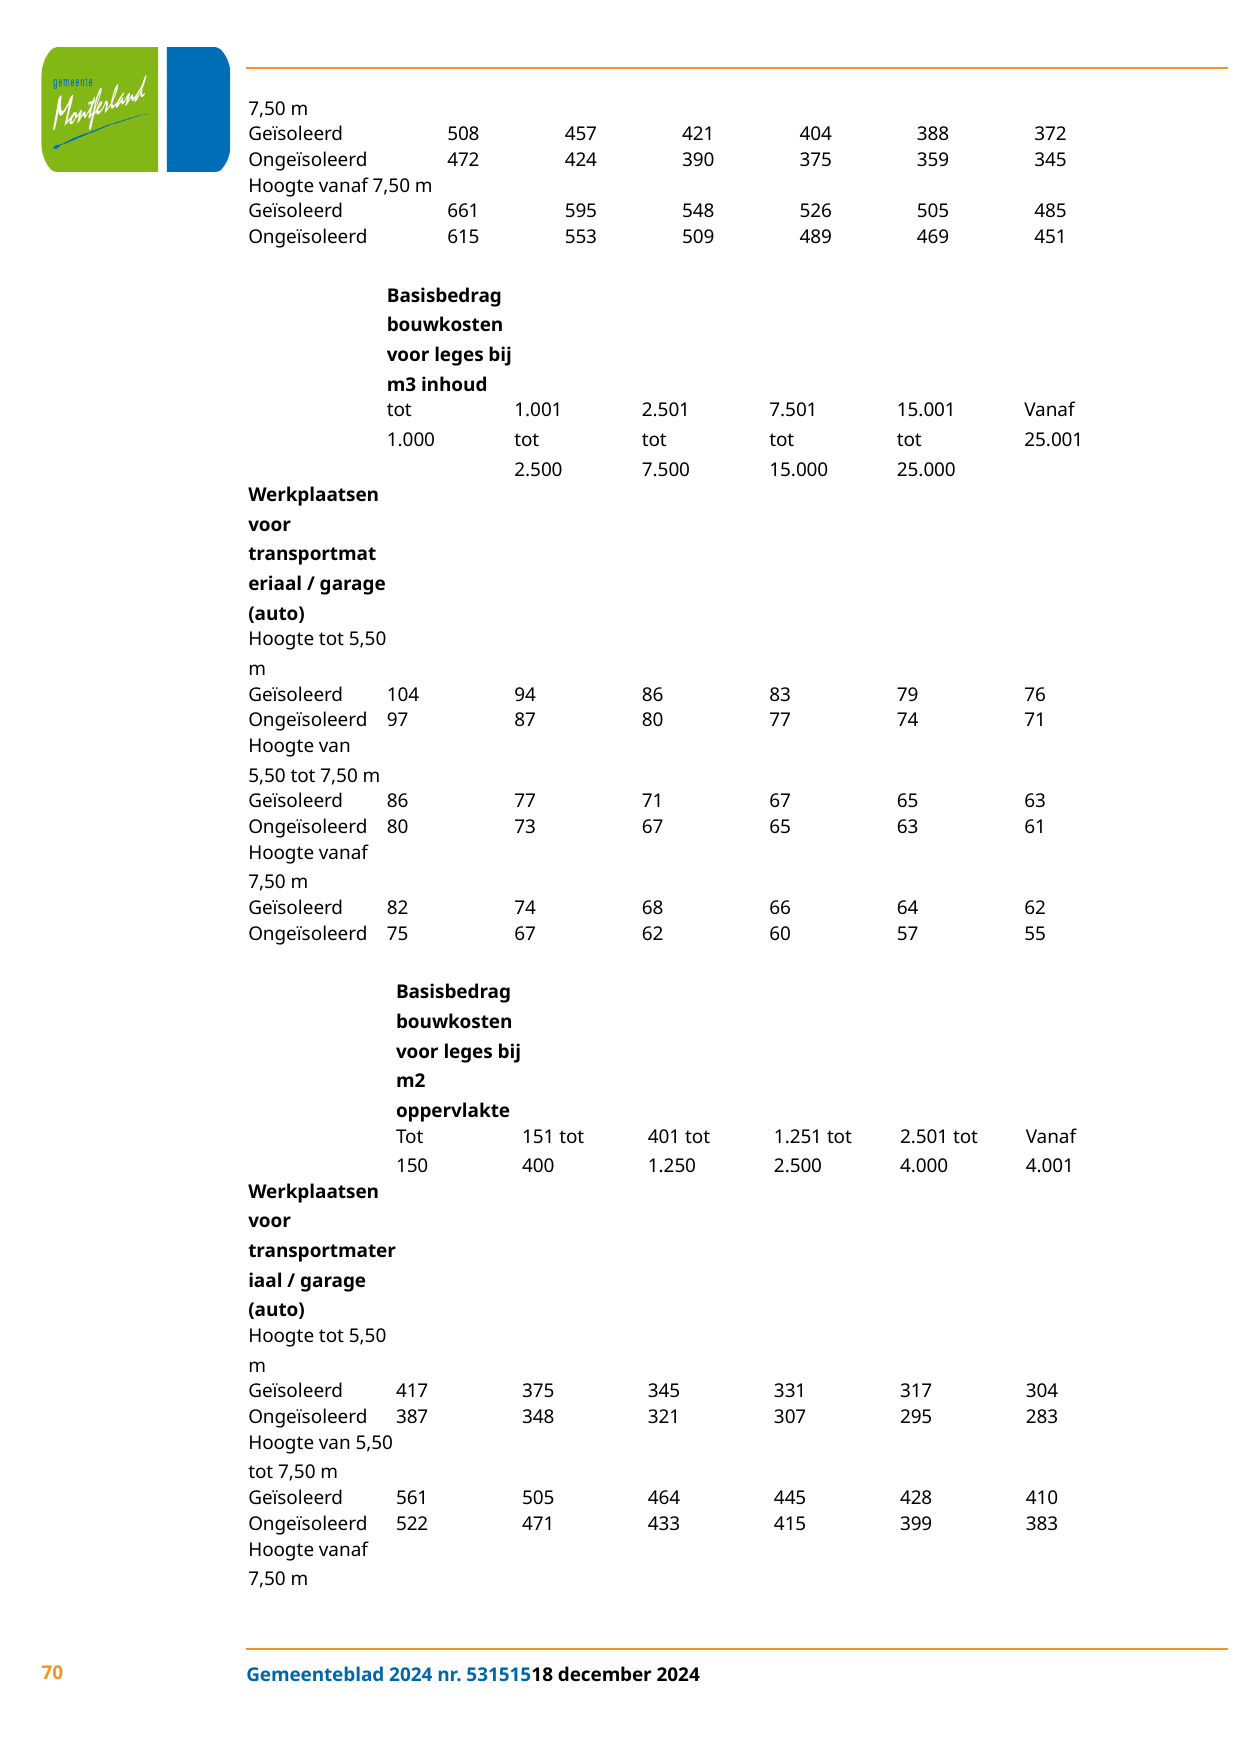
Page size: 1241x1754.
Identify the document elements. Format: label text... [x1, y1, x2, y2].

table_cell Geïsoleerd [248, 121, 447, 146]
table_cell Vanaf 25.001 [1024, 397, 1152, 481]
table_cell Hoogte vanaf 7,50 m [248, 172, 447, 198]
table_cell 445 [774, 1484, 900, 1510]
table_cell 65 [769, 813, 897, 839]
table_cell [514, 481, 642, 626]
table_cell [248, 1123, 396, 1178]
table_cell 79 [897, 681, 1024, 707]
table_cell 87 [514, 707, 642, 732]
table_cell 97 [387, 707, 514, 732]
table_cell 7,50 m [248, 95, 447, 121]
table_cell [648, 1429, 774, 1484]
table_cell 424 [565, 146, 682, 172]
table_cell 55 [1024, 920, 1152, 946]
table_cell 62 [642, 920, 769, 946]
table_cell 433 [648, 1510, 774, 1536]
table_cell 595 [565, 198, 682, 223]
table_cell Hoogte vanaf 7,50 m [248, 839, 387, 894]
table_cell 2.501 tot 7.500 [642, 397, 769, 481]
table_cell 390 [682, 146, 799, 172]
table_cell 1.251 tot 2.500 [774, 1123, 900, 1178]
table_cell [642, 481, 769, 626]
table_cell 63 [897, 813, 1024, 839]
table_cell [1026, 1536, 1152, 1591]
table_cell [642, 626, 769, 681]
table_header [248, 979, 396, 1123]
table_cell 67 [642, 813, 769, 839]
table_cell [774, 1322, 900, 1377]
table_cell [1026, 1429, 1152, 1484]
table_cell 73 [514, 813, 642, 839]
table_cell 509 [682, 224, 799, 249]
table_cell [514, 839, 642, 894]
table_cell [396, 1429, 522, 1484]
table_cell [1026, 1178, 1152, 1322]
table_cell 76 [1024, 681, 1152, 707]
table_cell 77 [514, 788, 642, 813]
table_cell 1.001 tot 2.500 [514, 397, 642, 481]
table_cell 74 [897, 707, 1024, 732]
table_cell Werkplaatsen voor transportmateriaal / garage (auto) [248, 1178, 396, 1322]
table_cell Werkplaatsen voor transportmateriaal / garage (auto) [248, 481, 387, 626]
table_cell 86 [642, 681, 769, 707]
table_cell [387, 732, 514, 788]
table_cell 104 [387, 681, 514, 707]
table_cell [897, 732, 1024, 788]
table_cell 62 [1024, 894, 1152, 920]
table_cell Geïsoleerd [248, 894, 387, 920]
table_cell 67 [514, 920, 642, 946]
table_cell [917, 95, 1034, 121]
table_cell [1034, 95, 1152, 121]
table_cell [565, 172, 682, 198]
table_cell 375 [522, 1378, 648, 1403]
table_cell [774, 1536, 900, 1591]
table_cell [1024, 626, 1152, 681]
table_cell Hoogte van 5,50 tot 7,50 m [248, 1429, 396, 1484]
table_cell 64 [897, 894, 1024, 920]
table_cell [1034, 172, 1152, 198]
table_cell 74 [514, 894, 642, 920]
table_cell [396, 1536, 522, 1591]
table_cell 417 [396, 1378, 522, 1403]
table_cell [447, 172, 564, 198]
table_cell [642, 839, 769, 894]
table_cell 77 [769, 707, 897, 732]
table_cell 66 [769, 894, 897, 920]
table_cell Hoogte van 5,50 tot 7,50 m [248, 732, 387, 788]
table_cell [522, 1322, 648, 1377]
table_cell tot 1.000 [387, 397, 514, 481]
table_cell [799, 172, 917, 198]
table_cell Ongeïsoleerd [248, 813, 387, 839]
table_cell 94 [514, 681, 642, 707]
table_cell 67 [769, 788, 897, 813]
table_cell 548 [682, 198, 799, 223]
table_cell [897, 481, 1024, 626]
table_cell Ongeïsoleerd [248, 224, 447, 249]
table_cell 661 [447, 198, 564, 223]
table_cell [514, 626, 642, 681]
table_cell 485 [1034, 198, 1152, 223]
table_cell Vanaf 4.001 [1026, 1123, 1152, 1178]
table_cell [900, 1536, 1026, 1591]
table_header [248, 282, 387, 397]
table_cell Ongeïsoleerd [248, 1403, 396, 1429]
table_cell 388 [917, 121, 1034, 146]
table_cell 399 [900, 1510, 1026, 1536]
table_cell 86 [387, 788, 514, 813]
table_cell Hoogte tot 5,50 m [248, 1322, 396, 1377]
table_cell [682, 172, 799, 198]
picture [41, 47, 231, 172]
table_cell 464 [648, 1484, 774, 1510]
table_cell 68 [642, 894, 769, 920]
table_cell 561 [396, 1484, 522, 1510]
table_cell 71 [642, 788, 769, 813]
table_cell [387, 839, 514, 894]
table_cell Hoogte tot 5,50 m [248, 626, 387, 681]
table_cell 151 tot 400 [522, 1123, 648, 1178]
table_cell 295 [900, 1403, 1026, 1429]
table_cell Ongeïsoleerd [248, 1510, 396, 1536]
table_cell [769, 732, 897, 788]
table_cell 505 [522, 1484, 648, 1510]
table_cell [897, 839, 1024, 894]
table_cell [1024, 732, 1152, 788]
table_cell 421 [682, 121, 799, 146]
table_cell [769, 481, 897, 626]
table_cell 283 [1026, 1403, 1152, 1429]
table_cell 80 [387, 813, 514, 839]
table_cell 345 [1034, 146, 1152, 172]
table_cell 348 [522, 1403, 648, 1429]
table_cell 71 [1024, 707, 1152, 732]
table_cell [917, 172, 1034, 198]
table_header Basisbedrag bouwkosten voor leges bij m3 inhoud [387, 282, 514, 397]
table_cell 317 [900, 1378, 1026, 1403]
table_cell [900, 1322, 1026, 1377]
table_cell 307 [774, 1403, 900, 1429]
table_cell 508 [447, 121, 564, 146]
table_cell [565, 95, 682, 121]
table_cell [682, 95, 799, 121]
table_cell [648, 1536, 774, 1591]
table_cell Geïsoleerd [248, 1378, 396, 1403]
table_cell [447, 95, 564, 121]
table_cell 526 [799, 198, 917, 223]
table_cell Ongeïsoleerd [248, 146, 447, 172]
table_cell [1026, 1322, 1152, 1377]
table_cell Geïsoleerd [248, 681, 387, 707]
table_cell 387 [396, 1403, 522, 1429]
table_cell 415 [774, 1510, 900, 1536]
table_cell [514, 732, 642, 788]
table_cell [396, 1322, 522, 1377]
table_cell [1024, 839, 1152, 894]
table_cell 15.001 tot 25.000 [897, 397, 1024, 481]
table_cell 383 [1026, 1510, 1152, 1536]
table_cell 61 [1024, 813, 1152, 839]
table_cell [648, 1178, 774, 1322]
table_cell [900, 1178, 1026, 1322]
table_cell [387, 626, 514, 681]
table_cell 451 [1034, 224, 1152, 249]
table_cell [248, 397, 387, 481]
table_cell Hoogte vanaf 7,50 m [248, 1536, 396, 1591]
table_cell [774, 1178, 900, 1322]
table_cell [774, 1429, 900, 1484]
table_cell [897, 626, 1024, 681]
table_cell Geïsoleerd [248, 1484, 396, 1510]
table_cell 375 [799, 146, 917, 172]
table_cell [387, 481, 514, 626]
table_cell [799, 95, 917, 121]
table_cell [642, 732, 769, 788]
table_cell 75 [387, 920, 514, 946]
table_cell 428 [900, 1484, 1026, 1510]
table_cell [769, 626, 897, 681]
table_cell 304 [1026, 1378, 1152, 1403]
table_cell 7.501 tot 15.000 [769, 397, 897, 481]
table_cell [648, 1322, 774, 1377]
table_cell 522 [396, 1510, 522, 1536]
table_cell 331 [774, 1378, 900, 1403]
table_cell 505 [917, 198, 1034, 223]
table_cell 410 [1026, 1484, 1152, 1510]
table_cell 60 [769, 920, 897, 946]
table_cell [522, 1536, 648, 1591]
table_cell 489 [799, 224, 917, 249]
table_cell [1024, 481, 1152, 626]
table_cell Geïsoleerd [248, 198, 447, 223]
table_cell [396, 1178, 522, 1322]
table_cell 57 [897, 920, 1024, 946]
table_cell Geïsoleerd [248, 788, 387, 813]
table_cell 63 [1024, 788, 1152, 813]
table_cell 83 [769, 681, 897, 707]
table_cell [522, 1178, 648, 1322]
table_cell 457 [565, 121, 682, 146]
table_cell 2.501 tot 4.000 [900, 1123, 1026, 1178]
table_header Basisbedrag bouwkosten voor leges bij m2 oppervlakte [396, 979, 522, 1123]
table_cell 404 [799, 121, 917, 146]
table_cell [900, 1429, 1026, 1484]
table_cell 615 [447, 224, 564, 249]
table_cell 80 [642, 707, 769, 732]
table_cell Ongeïsoleerd [248, 707, 387, 732]
table_cell Ongeïsoleerd [248, 920, 387, 946]
table_cell 345 [648, 1378, 774, 1403]
table_cell 321 [648, 1403, 774, 1429]
table_cell 469 [917, 224, 1034, 249]
table_cell 372 [1034, 121, 1152, 146]
table_cell 359 [917, 146, 1034, 172]
table_cell 65 [897, 788, 1024, 813]
table_cell [522, 1429, 648, 1484]
table_cell Tot 150 [396, 1123, 522, 1178]
table_cell 401 tot 1.250 [648, 1123, 774, 1178]
table_cell 82 [387, 894, 514, 920]
table_cell 553 [565, 224, 682, 249]
table_cell 472 [447, 146, 564, 172]
table_cell [769, 839, 897, 894]
table_cell 471 [522, 1510, 648, 1536]
